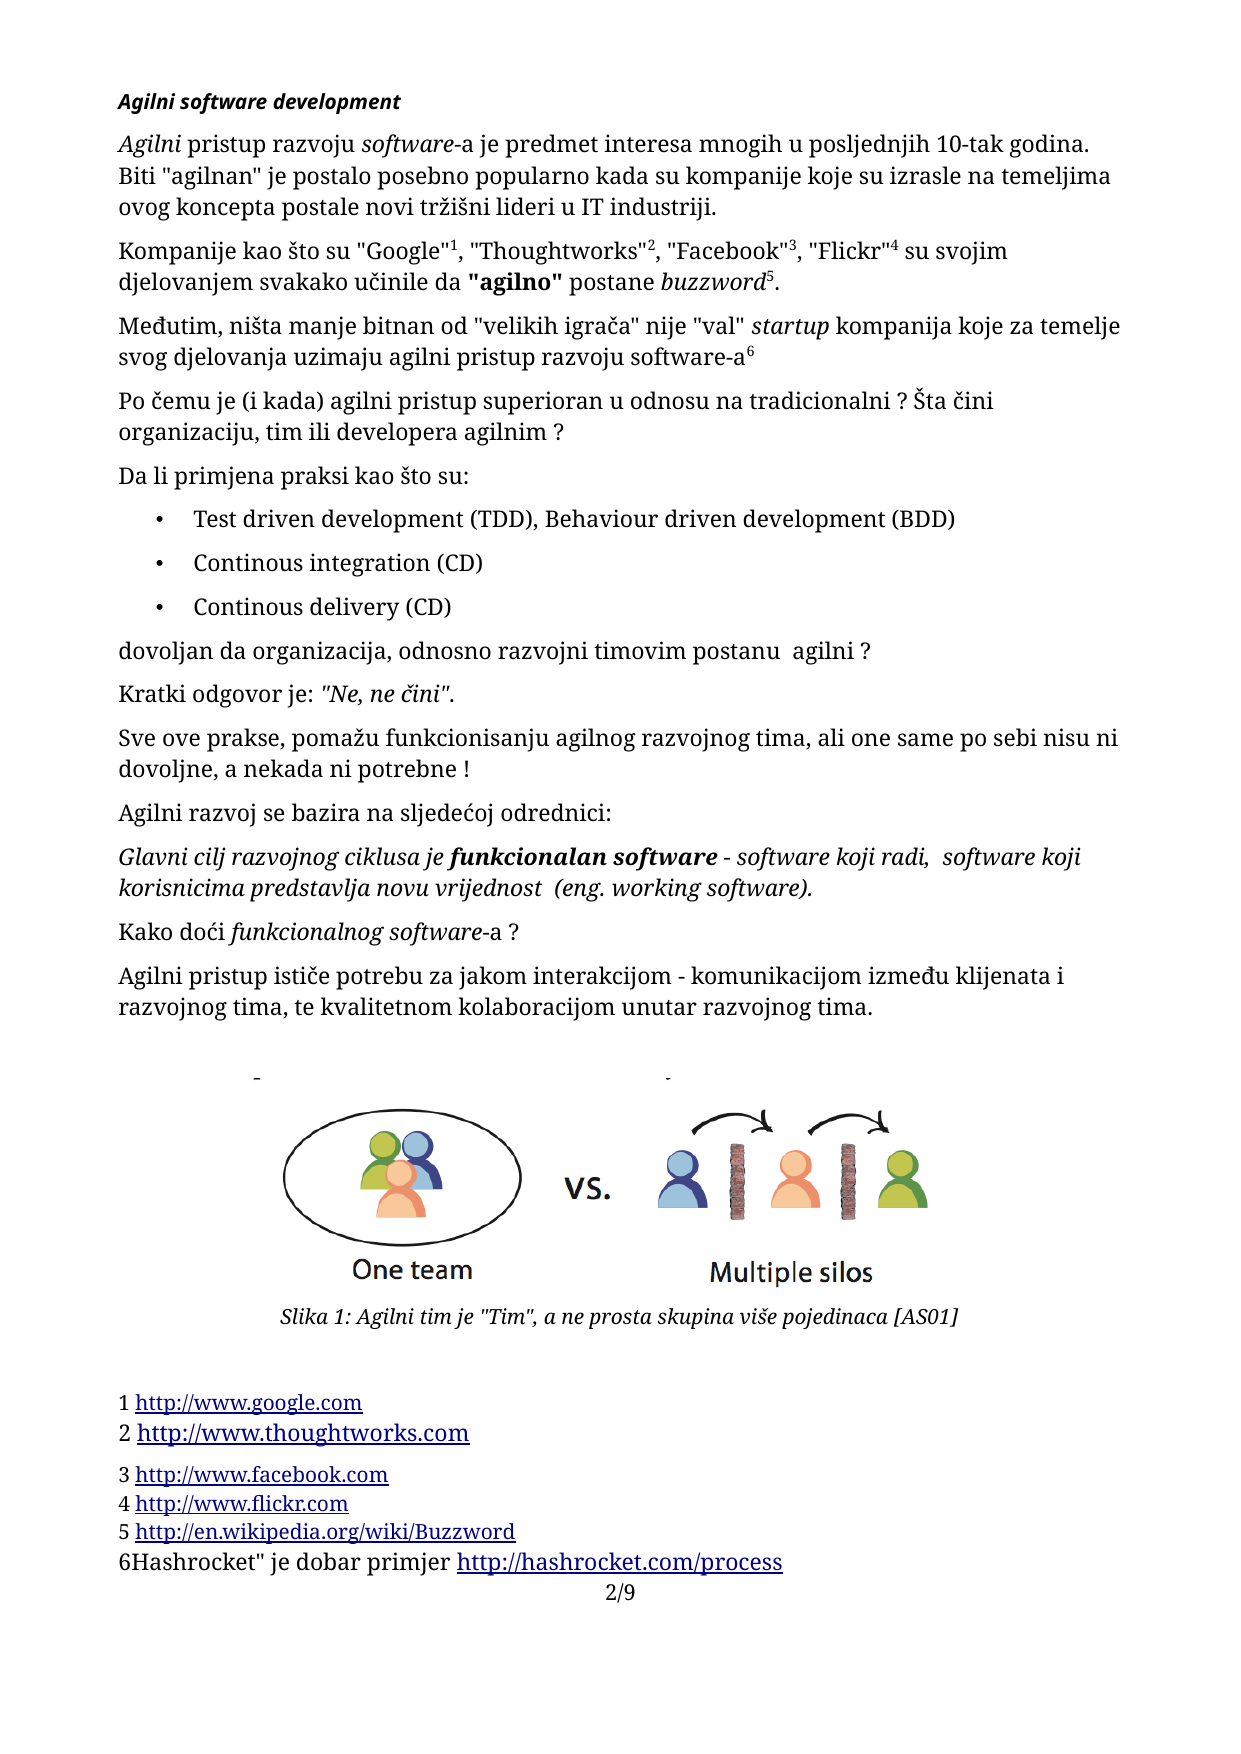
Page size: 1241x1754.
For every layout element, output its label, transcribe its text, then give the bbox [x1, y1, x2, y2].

text Slika 1: Agilni tim je "Tim", a ne prosta skupina više pojedinaca [AS01] [201, 1302, 1039, 1330]
text dovoljan da organizacija, odnosno razvojni timovim postanu agilni ? [118, 635, 1122, 666]
text http://www.google.com [118, 1388, 1122, 1417]
list Continous integration (CD) [156, 547, 1122, 578]
text Kako doći funkcionalnog software-a ? [118, 916, 1122, 947]
text Međutim, ništa manje bitnan od "velikih igrača" nije "val" startup kompanija koje za temelje svog djelovanja uzimaju agilni pristup razvoju software-a [118, 310, 1122, 372]
text http://www.thoughtworks.com [118, 1417, 1122, 1448]
text Sve ove prakse, pomažu funkcionisanju agilnog razvojnog tima, ali one same po sebi nisu ni dovoljne, a nekada ni potrebne ! [118, 722, 1122, 785]
list Test driven development (TDD), Behaviour driven development (BDD) [156, 503, 1122, 535]
text Agilni pristup ističe potrebu za jakom interakcijom - komunikacijom između klijenata i razvojnog tima, te kvalitetnom kolaboracijom unutar razvojnog tima. [118, 960, 1122, 1022]
list Continous delivery (CD) [156, 591, 1122, 622]
text Glavni cilj razvojnog ciklusa je funkcionalan software - software koji radi, software koji korisnicima predstavlja novu vrijednost (eng. working software). [118, 841, 1122, 903]
text Da li primjena praksi kao što su: [118, 460, 1122, 491]
picture [201, 1078, 1040, 1302]
text Agilni razvoj se bazira na sljedećoj odrednici: [118, 797, 1122, 828]
text Hashrocket" je dobar primjer http://hashrocket.com/process [118, 1546, 1122, 1577]
text Po čemu je (i kada) agilni pristup superioran u odnosu na tradicionalni ? Šta čini organizaciju, tim ili developera agilnim ? [118, 385, 1122, 447]
text http://www.flickr.com [118, 1489, 1122, 1517]
text http://www.facebook.com [118, 1460, 1122, 1489]
text Kratki odgovor je: "Ne, ne čini". [118, 678, 1122, 710]
subtitle Agilni software development [118, 87, 1122, 116]
text http://en.wikipedia.org/wiki/Buzzword [118, 1517, 1122, 1546]
text Kompanije kao što su "Google", "Thoughtworks", "Facebook", "Flickr" su svojim djelovanjem svakako učinile da "agilno" postane buzzword. [118, 235, 1122, 297]
text Agilni pristup razvoju software-a je predmet interesa mnogih u posljednjih 10-tak godina. Biti "agilnan" je postalo posebno popularno kada su kompanije koje su izrasle na temeljima ovog koncepta postale novi tržišni lideri u IT industriji. [118, 128, 1122, 222]
